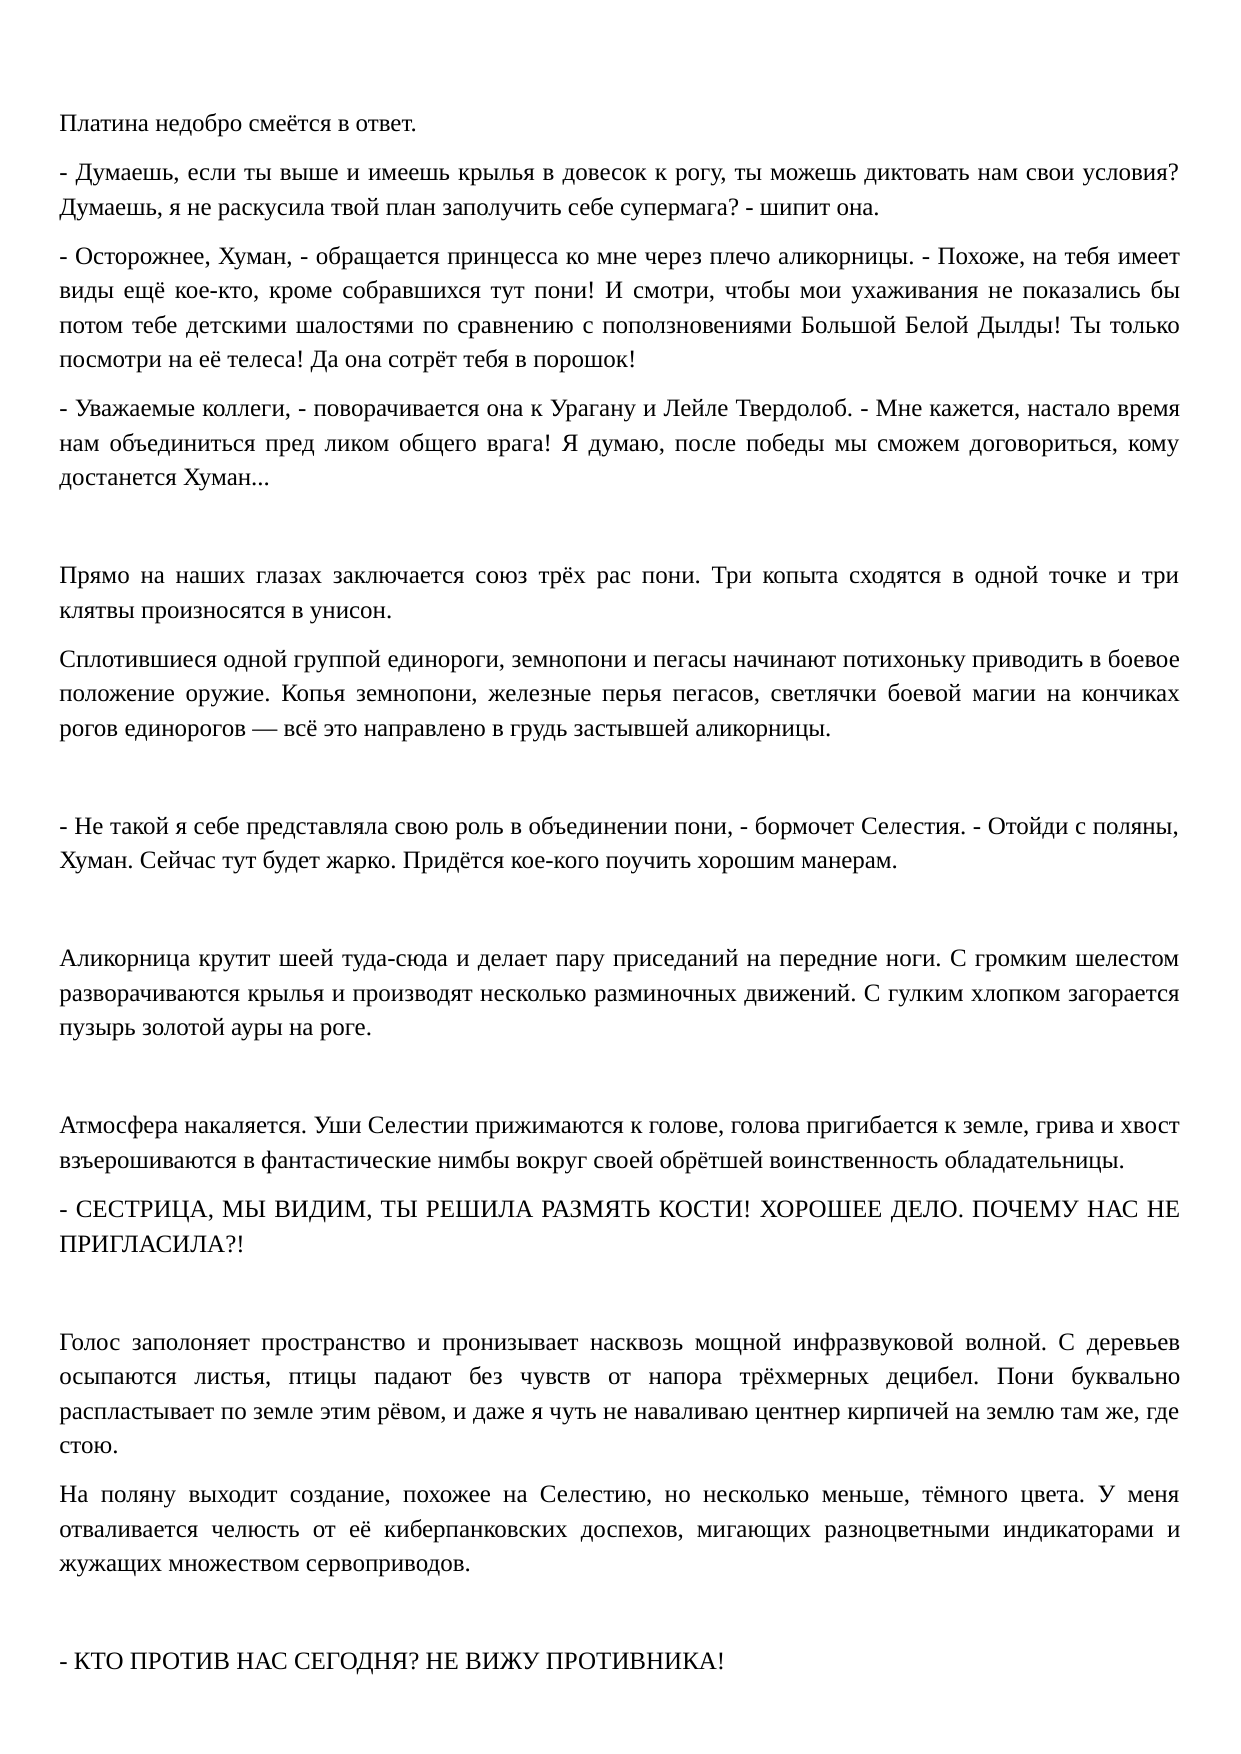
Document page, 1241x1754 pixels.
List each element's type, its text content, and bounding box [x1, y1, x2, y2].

text - Думаешь, если ты выше и имеешь крылья в довесок к рогу, ты можешь диктовать нам свои условия? Думаешь, я не раскусила твой план заполучить себе супермага? - шипит она. [59, 157, 1181, 220]
text - Осторожнее, Хуман, - обращается принцесса ко мне через плечо аликорницы. - Похоже, на тебя имеет виды ещё кое-кто, кроме собравшихся тут пони! И смотри, чтобы мои ухаживания не показались бы потом тебе детскими шалостями по сравнению с поползновениями Большой Белой Дылды! Ты только посмотри на её телеса! Да она сотрёт тебя в порошок! [59, 241, 1181, 373]
text Прямо на наших глазах заключается союз трёх рас пони. Три копыта сходятся в одной точке и три клятвы произносятся в унисон. [59, 560, 1181, 623]
text Голос заполоняет пространство и пронизывает насквозь мощной инфразвуковой волной. С деревьев осыпаются листья, птицы падают без чувств от напора трёхмерных децибел. Пони буквально распластывает по земле этим рёвом, и даже я чуть не наваливаю центнер кирпичей на землю там же, где стою. [59, 1327, 1181, 1459]
text - Не такой я себе представляла свою роль в объединении пони, - бормочет Селестия. - Отойди с поляны, Хуман. Сейчас тут будет жарко. Придётся кое-кого поучить хорошим манерам. [59, 811, 1181, 874]
text На поляну выходит создание, похожее на Селестию, но несколько меньше, тёмного цвета. У меня отваливается челюсть от её киберпанковских доспехов, мигающих разноцветными индикаторами и жужащих множеством сервоприводов. [59, 1479, 1181, 1577]
text - Уважаемые коллеги, - поворачивается она к Урагану и Лейле Твердолоб. - Мне кажется, настало время нам объединиться пред ликом общего врага! Я думаю, после победы мы сможем договориться, кому достанется Хуман... [59, 393, 1181, 491]
text Аликорница крутит шеей туда-сюда и делает пару приседаний на передние ноги. С громким шелестом разворачиваются крылья и производят несколько разминочных движений. С гулким хлопком загорается пузырь золотой ауры на роге. [59, 943, 1181, 1041]
text Атмосфера накаляется. Уши Селестии прижимаются к голове, голова пригибается к земле, грива и хвост взъерошиваются в фантастические нимбы вокруг своей обрётшей воинственность обладательницы. [59, 1111, 1181, 1174]
text Сплотившиеся одной группой единороги, земнопони и пегасы начинают потихоньку приводить в боевое положение оружие. Копья земнопони, железные перья пегасов, светлячки боевой магии на кончиках рогов единорогов — всё это направлено в грудь застывшей аликорницы. [59, 644, 1181, 742]
text Платина недобро смеётся в ответ. [59, 108, 1181, 137]
text - КТО ПРОТИВ НАС СЕГОДНЯ? НЕ ВИЖУ ПРОТИВНИКА! [59, 1646, 1181, 1675]
text - СЕСТРИЦА, МЫ ВИДИМ, ТЫ РЕШИЛА РАЗМЯТЬ КОСТИ! ХОРОШЕЕ ДЕЛО. ПОЧЕМУ НАС НЕ ПРИГЛАСИЛА?! [59, 1194, 1181, 1257]
